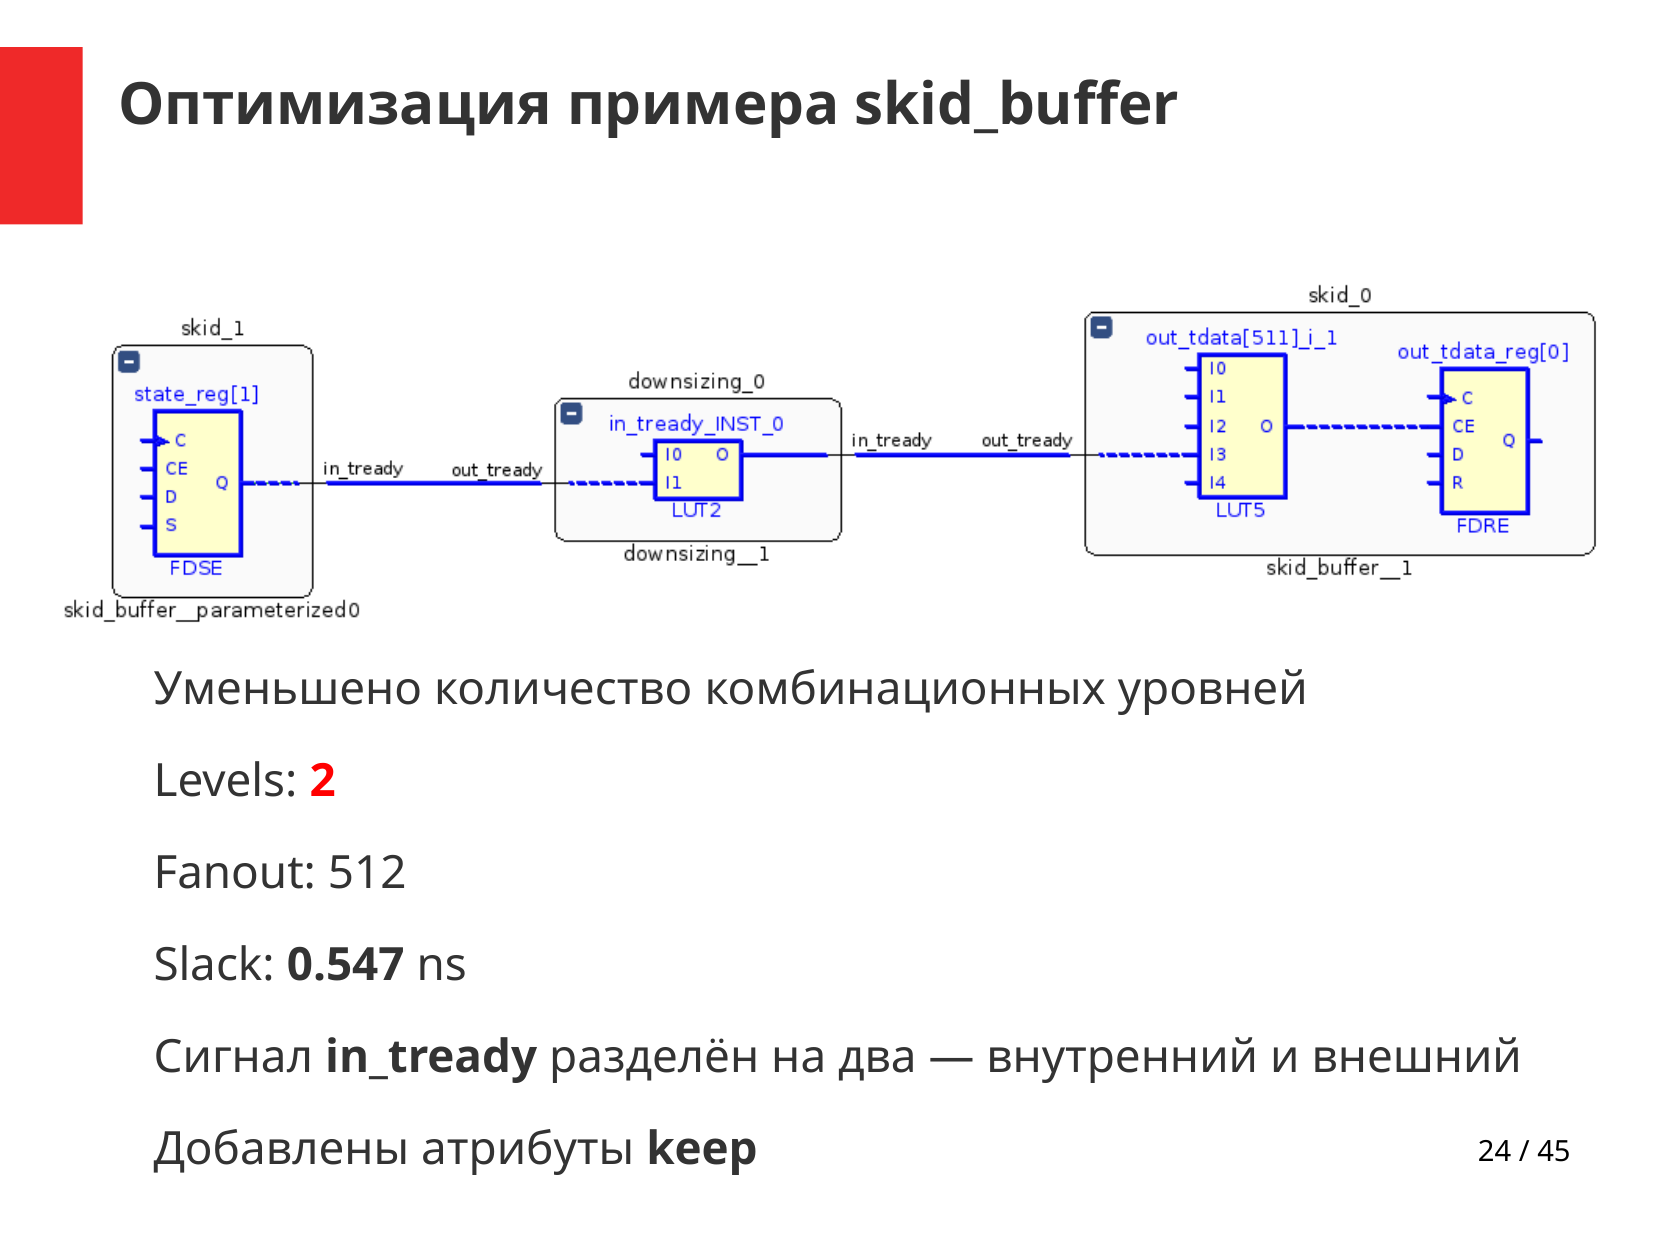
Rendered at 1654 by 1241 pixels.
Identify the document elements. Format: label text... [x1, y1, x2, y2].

list Уменьшено количество комбинационных уровней Levels: 2 Fanout: 512 Slack: 0.547 ns Сигнал in_tready разделён на два — внутренний и внешний Добавлены атрибуты keep [82, 655, 1595, 1058]
picture [48, 229, 1607, 644]
title Оптимизация примера skid_buffer [118, 49, 1571, 154]
